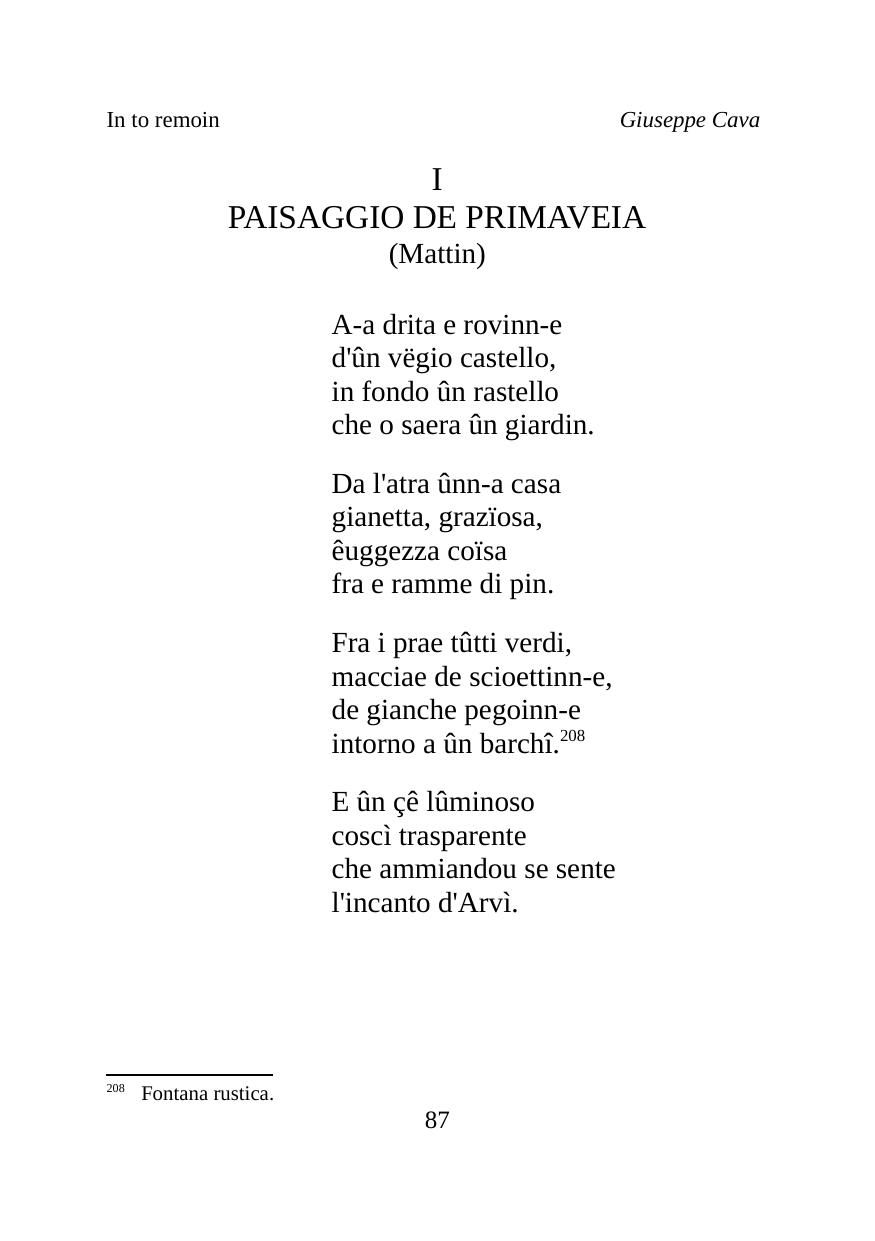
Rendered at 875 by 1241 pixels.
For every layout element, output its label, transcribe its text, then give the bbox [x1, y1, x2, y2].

text E ûn çê lûminoso coscì trasparente che ammiandou se sente l'incanto d'Arvì. [331, 784, 768, 918]
text A-a drita e rovinn-e d'ûn vëgio castello, in fondo ûn rastello che o saera ûn giardin. [331, 307, 768, 441]
text Da l'atra ûnn-a casa gianetta, grazïosa, êuggezza coïsa fra e ramme di pin. [331, 466, 768, 600]
text Fontana rustica. [106, 1081, 768, 1105]
subtitle I PAISAGGIO DE PRIMAVEIA (Mattin) [106, 159, 768, 269]
text Fra i prae tûtti verdi, macciae de scioettinn-e, de gianche pegoinn-e intorno a ûn barchî. [331, 625, 768, 759]
